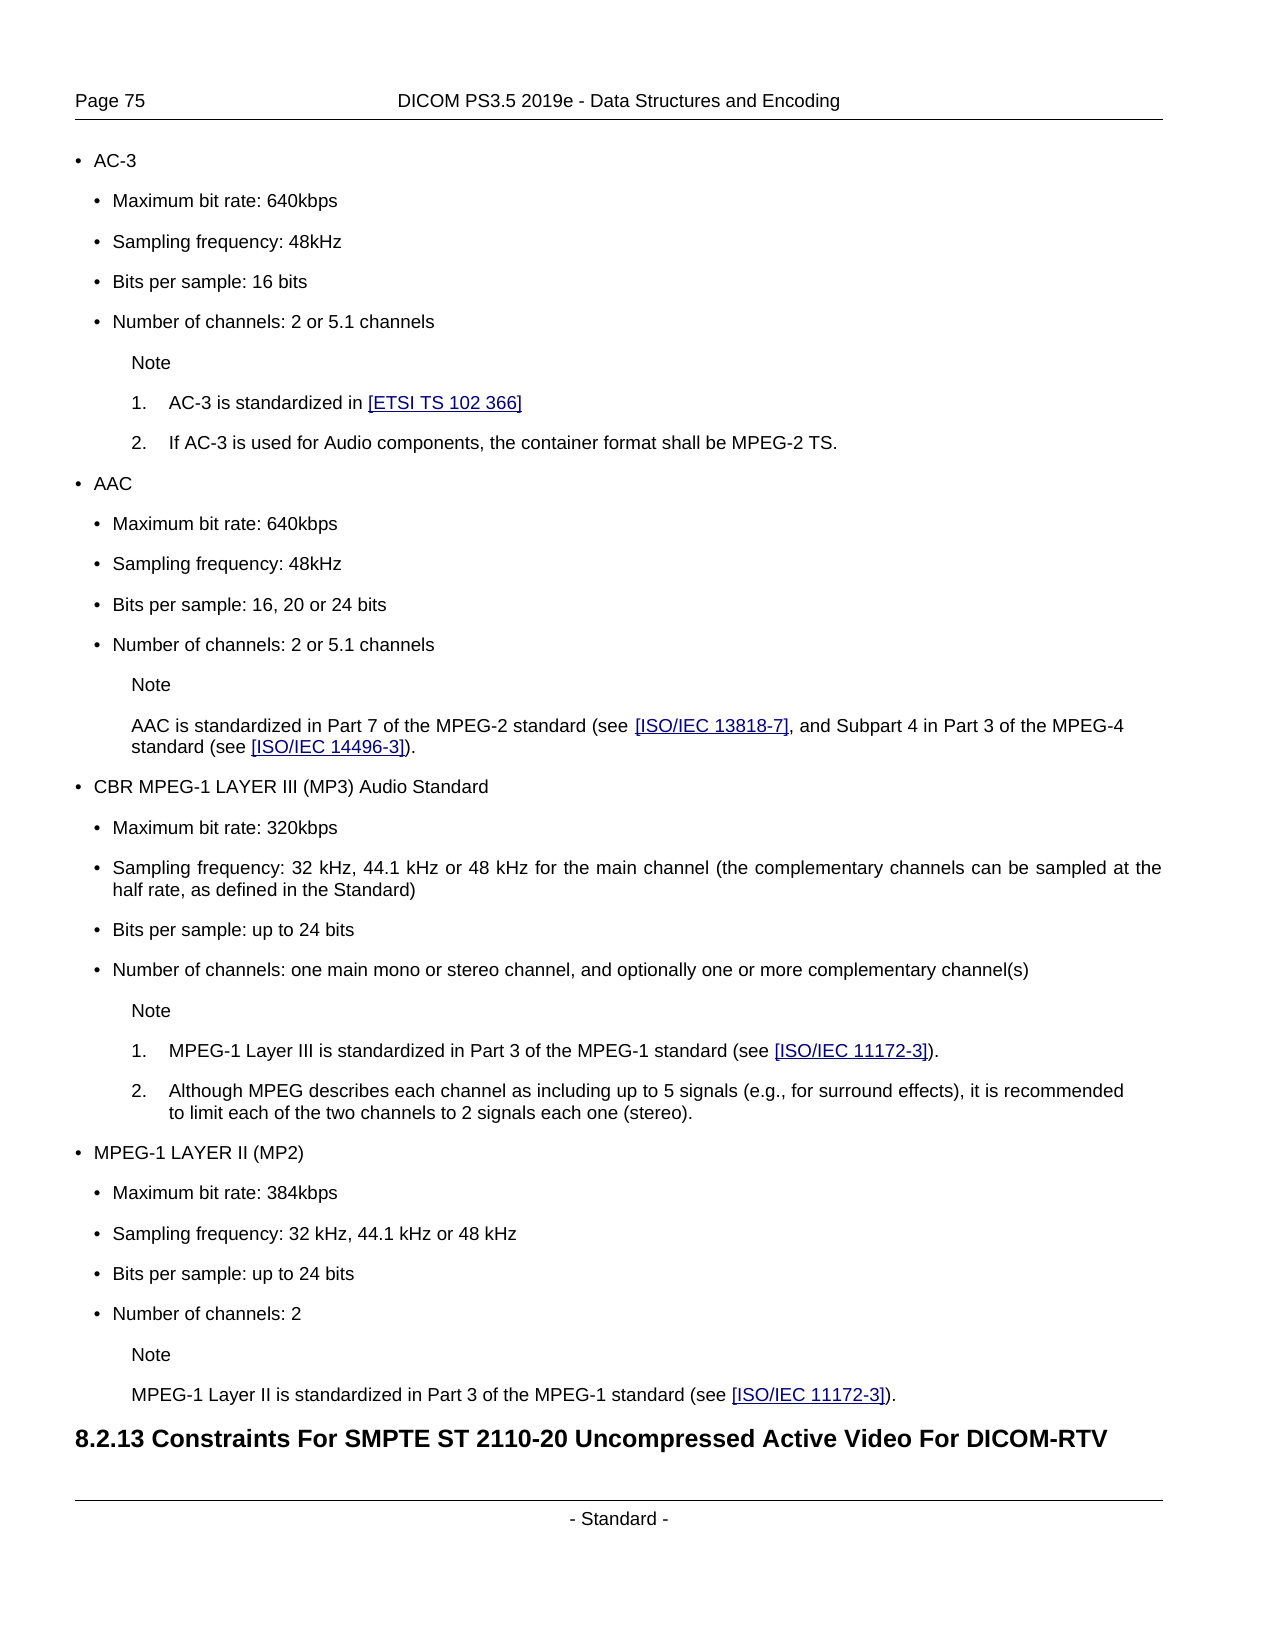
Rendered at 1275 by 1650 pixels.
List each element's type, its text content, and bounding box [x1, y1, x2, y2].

text • Maximum bit rate: 640kbps [94, 513, 1162, 534]
text 8.2.13 Constraints For SMPTE ST 2110-20 Uncompressed Active Video For DICOM-RTV [75, 1424, 1162, 1453]
text • Bits per sample: 16, 20 or 24 bits [94, 593, 1162, 615]
text Note [131, 999, 1125, 1021]
text 1. MPEG-1 Layer III is standardized in Part 3 of the MPEG-1 standard (see [ISO/IEC 11172-3]). [131, 1040, 1125, 1061]
text • Sampling frequency: 32 kHz, 44.1 kHz or 48 kHz for the main channel (the complementary channels can be sampled at the half rate, as defined in the Standard) [94, 857, 1162, 900]
text 2. Although MPEG describes each channel as including up to 5 signals (e.g., for surround effects), it is recommended to limit each of the two channels to 2 signals each one (stereo). [131, 1080, 1125, 1123]
text • Maximum bit rate: 320kbps [94, 817, 1162, 838]
text • AAC [75, 472, 1162, 494]
text • Bits per sample: up to 24 bits [94, 919, 1162, 940]
text • Maximum bit rate: 640kbps [94, 190, 1162, 212]
text 2. If AC-3 is used for Audio components, the container format shall be MPEG-2 TS. [131, 432, 1125, 454]
text • MPEG-1 LAYER II (MP2) [75, 1142, 1162, 1163]
text 1. AC-3 is standardized in [ETSI TS 102 366] [131, 392, 1125, 413]
text • Sampling frequency: 32 kHz, 44.1 kHz or 48 kHz [94, 1222, 1162, 1244]
text • Number of channels: 2 or 5.1 channels [94, 634, 1162, 655]
text • Maximum bit rate: 384kbps [94, 1182, 1162, 1204]
text • Number of channels: 2 or 5.1 channels [94, 311, 1162, 333]
text Note [131, 352, 1125, 373]
text AAC is standardized in Part 7 of the MPEG-2 standard (see [ISO/IEC 13818-7], and Subpart 4 in Part 3 of the MPEG-4 standard (see [ISO/IEC 14496-3]). [131, 714, 1125, 757]
text MPEG-1 Layer II is standardized in Part 3 of the MPEG-1 standard (see [ISO/IEC 11172-3]). [131, 1384, 1125, 1405]
text • Bits per sample: 16 bits [94, 271, 1162, 292]
text • Number of channels: 2 [94, 1303, 1162, 1325]
text Note [131, 674, 1125, 696]
text • Number of channels: one main mono or stereo channel, and optionally one or more complementary channel(s) [94, 959, 1162, 981]
text • AC-3 [75, 150, 1162, 172]
text Note [131, 1343, 1125, 1365]
text • Sampling frequency: 48kHz [94, 231, 1162, 252]
text • CBR MPEG-1 LAYER III (MP3) Audio Standard [75, 776, 1162, 798]
text • Sampling frequency: 48kHz [94, 553, 1162, 575]
text • Bits per sample: up to 24 bits [94, 1263, 1162, 1284]
